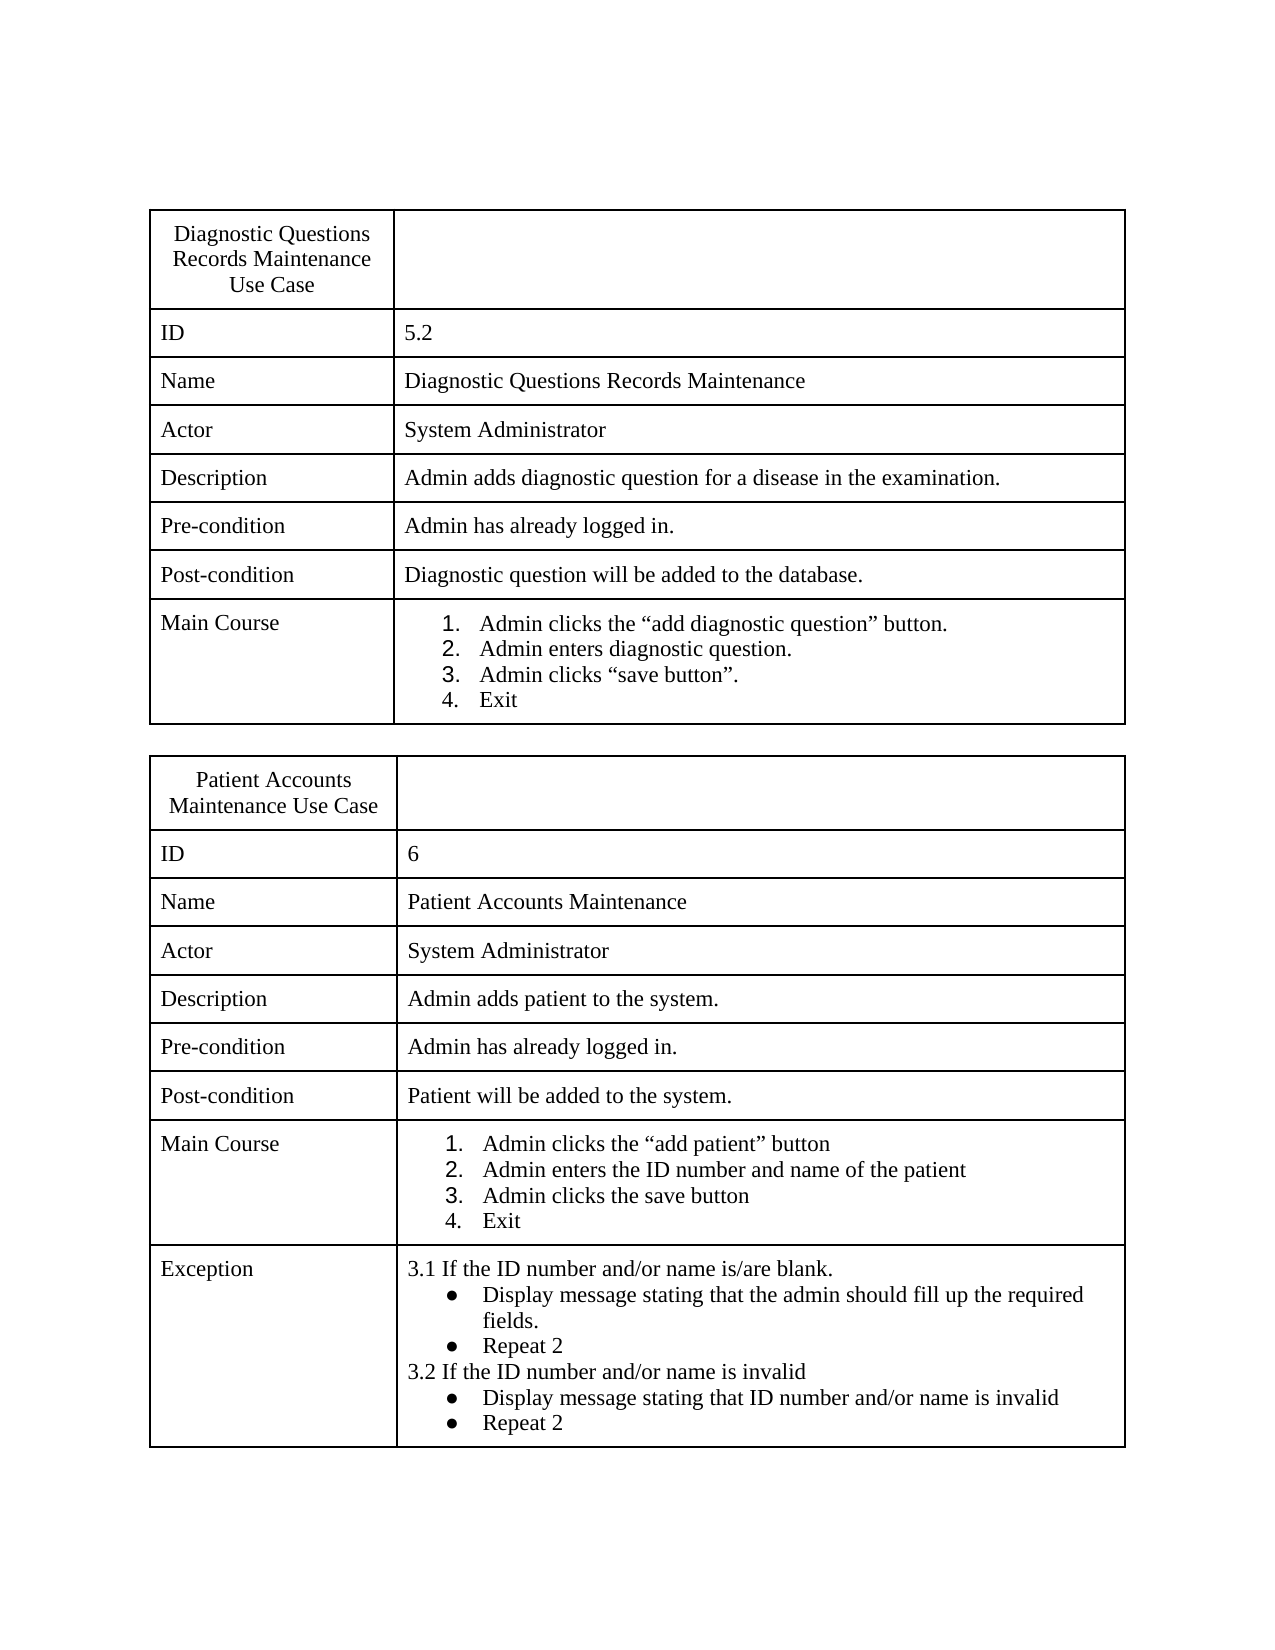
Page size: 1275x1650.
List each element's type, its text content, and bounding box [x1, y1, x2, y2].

table_cell 3.1 If the ID number and/or name is/are blank. Display message stating that the admin should fill up the required fields. Repeat 2 3.2 If the ID number and/or name is invalid Display message stating that ID number and/or name is invalid Repeat 2 [398, 1246, 1124, 1446]
table_cell Description [151, 976, 396, 1022]
table_cell Admin has already logged in. [398, 1024, 1124, 1070]
table_cell Main Course [151, 600, 393, 723]
table_cell Actor [151, 406, 393, 453]
table_cell Pre-condition [151, 503, 393, 549]
table_cell Diagnostic question will be added to the database. [395, 551, 1124, 598]
table_header Patient Accounts Maintenance Use Case [151, 757, 396, 828]
table_cell Actor [151, 927, 396, 973]
table_cell System Administrator [398, 927, 1124, 973]
table_cell Post-condition [151, 1072, 396, 1118]
table_cell 6 [398, 831, 1124, 877]
table_cell Patient Accounts Maintenance [398, 879, 1124, 925]
table_cell Name [151, 358, 393, 404]
table_cell Description [151, 455, 393, 501]
table_cell Admin has already logged in. [395, 503, 1124, 549]
table_cell Diagnostic Questions Records Maintenance [395, 358, 1124, 404]
table_cell Name [151, 879, 396, 925]
table_cell 5.2 [395, 310, 1124, 356]
table_header Diagnostic Questions Records Maintenance Use Case [151, 211, 393, 308]
table_cell Main Course [151, 1121, 396, 1244]
table_cell Patient will be added to the system. [398, 1072, 1124, 1118]
table_cell ID [151, 831, 396, 877]
table_cell Admin clicks the “add patient” button Admin enters the ID number and name of the patient Admin clicks the save button Exit [398, 1121, 1124, 1244]
table_cell Post-condition [151, 551, 393, 598]
table_cell ID [151, 310, 393, 356]
table_cell Admin clicks the “add diagnostic question” button. Admin enters diagnostic question. Admin clicks “save button”. Exit [395, 600, 1124, 723]
table_cell Pre-condition [151, 1024, 396, 1070]
table_header [398, 757, 1124, 828]
table_cell Exception [151, 1246, 396, 1446]
table_header [395, 211, 1124, 308]
table_cell Admin adds patient to the system. [398, 976, 1124, 1022]
table_cell System Administrator [395, 406, 1124, 453]
table_cell Admin adds diagnostic question for a disease in the examination. [395, 455, 1124, 501]
